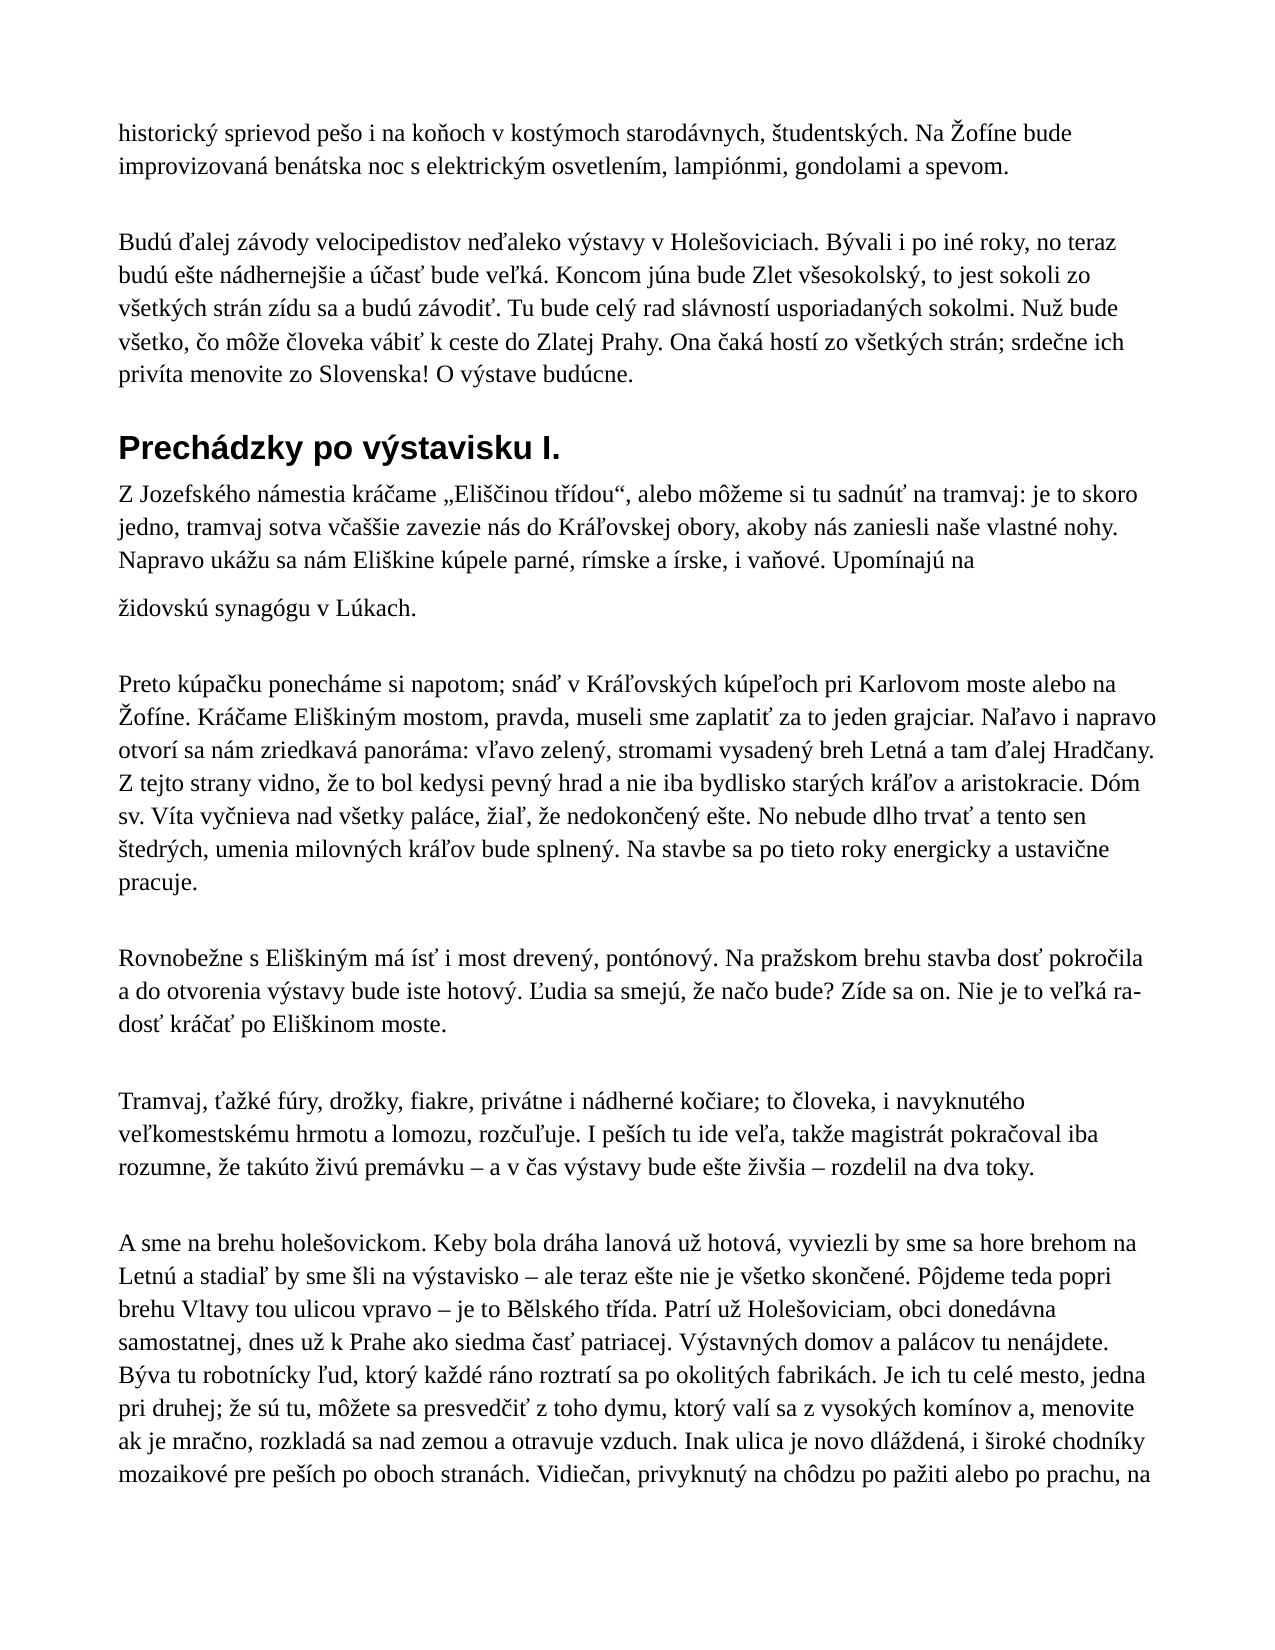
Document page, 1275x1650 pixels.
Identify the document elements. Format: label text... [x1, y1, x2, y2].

subtitle Prechádzky po výstavisku I. [118, 428, 1157, 466]
text Budú ďalej závody velocipedistov neďaleko výstavy v Holešoviciach. Bývali i po iné roky, no teraz budú ešte nádhernejšie a účasť bude veľká. Koncom júna bude Zlet všesokolský, to jest sokoli zo všetkých strán zídu sa a budú závodiť. Tu bude celý rad slávností usporiadaných sokolmi. Nuž bude všetko, čo môže človeka vábiť k ceste do Zlatej Prahy. Ona čaká hostí zo všetkých strán; srdečne ich privíta menovite zo Slovenska! O výstave budúcne. [118, 227, 1157, 388]
text Rovnobežne s Eliškiným má ísť i most drevený, pontónový. Na pražskom brehu stavba dosť pokročila a do otvorenia výstavy bude iste hotový. Ľudia sa smejú, že načo bude? Zíde sa on. Nie je to veľká ra­dosť kráčať po Eliškinom moste. [118, 943, 1157, 1038]
text historický sprievod pešo i na koňoch v kostýmoch starodávnych, študentských. Na Žofíne bude improvizovaná benátska noc s elektrickým osvetlením, lampiónmi, gondolami a spevom. [118, 118, 1157, 180]
text židovskú synagógu v Lúkach. [118, 593, 1157, 621]
text A sme na brehu holešovickom. Keby bola dráha la­nová už hotová, vyviezli by sme sa hore brehom na Letnú a stadiaľ by sme šli na výstavisko – ale teraz ešte nie je všetko skončené. Pôjdeme teda popri bre­hu Vltavy tou ulicou vpravo – je to Bělského třída. Patrí už Holešoviciam, obci donedávna samostatnej, dnes už k Prahe ako siedma časť patriacej. Výstavných domov a palácov tu nenájdete. Býva tu robotnícky ľud, ktorý každé ráno roztratí sa po okolitých fabrikách. Je ich tu celé mesto, jedna pri druhej; že sú tu, môžete sa presvedčiť z toho dymu, ktorý valí sa z vysokých komínov a, menovite ak je mračno, rozkladá sa nad zemou a otravuje vzduch. Inak ulica je novo dláždená, i široké chodníky mozaikové pre peších po oboch stranách. Vidiečan, pri­vyknutý na chôdzu po pažiti alebo po prachu, na [118, 1228, 1157, 1488]
text Z Jozefského námestia kráčame „Eliščinou třídou“, alebo môžeme si tu sadnúť na tramvaj: je to skoro jedno, tramvaj sotva včaššie zavezie nás do Kráľov­skej obory, akoby nás zaniesli naše vlastné nohy. Napravo ukážu sa nám Eliškine kúpele parné, rímske a írske, i vaňové. Upomínajú na [118, 479, 1157, 574]
text Preto kúpačku ponecháme si napotom; snáď v Krá­ľovských kúpeľoch pri Karlovom moste alebo na Žofíne. Kráčame Eliškiným mostom, pravda, museli sme zaplatiť za to jeden grajciar. Naľavo i napravo otvorí sa nám zriedkavá panoráma: vľavo zelený, stromami vysadený breh Letná a tam ďalej Hradčany. Z tejto strany vidno, že to bol kedysi pevný hrad a nie iba bydlisko starých kráľov a aristokracie. Dóm sv. Víta vyčnieva nad všetky paláce, žiaľ, že nedokončený ešte. No nebude dlho trvať a tento sen štedrých, umenia milovných kráľov bude splnený. Na stavbe sa po tieto roky energicky a ustavične pracuje. [118, 669, 1157, 896]
text Tramvaj, ťažké fúry, drožky, fiakre, privátne i nádherné kočiare; to člo­veka, i navyknutého veľkomestskému hrmotu a lomozu, rozčuľuje. I peších tu ide veľa, takže magistrát po­kračoval iba rozumne, že takúto živú premávku – a v čas výstavy bude ešte živšia – rozdelil na dva toky. [118, 1086, 1157, 1181]
